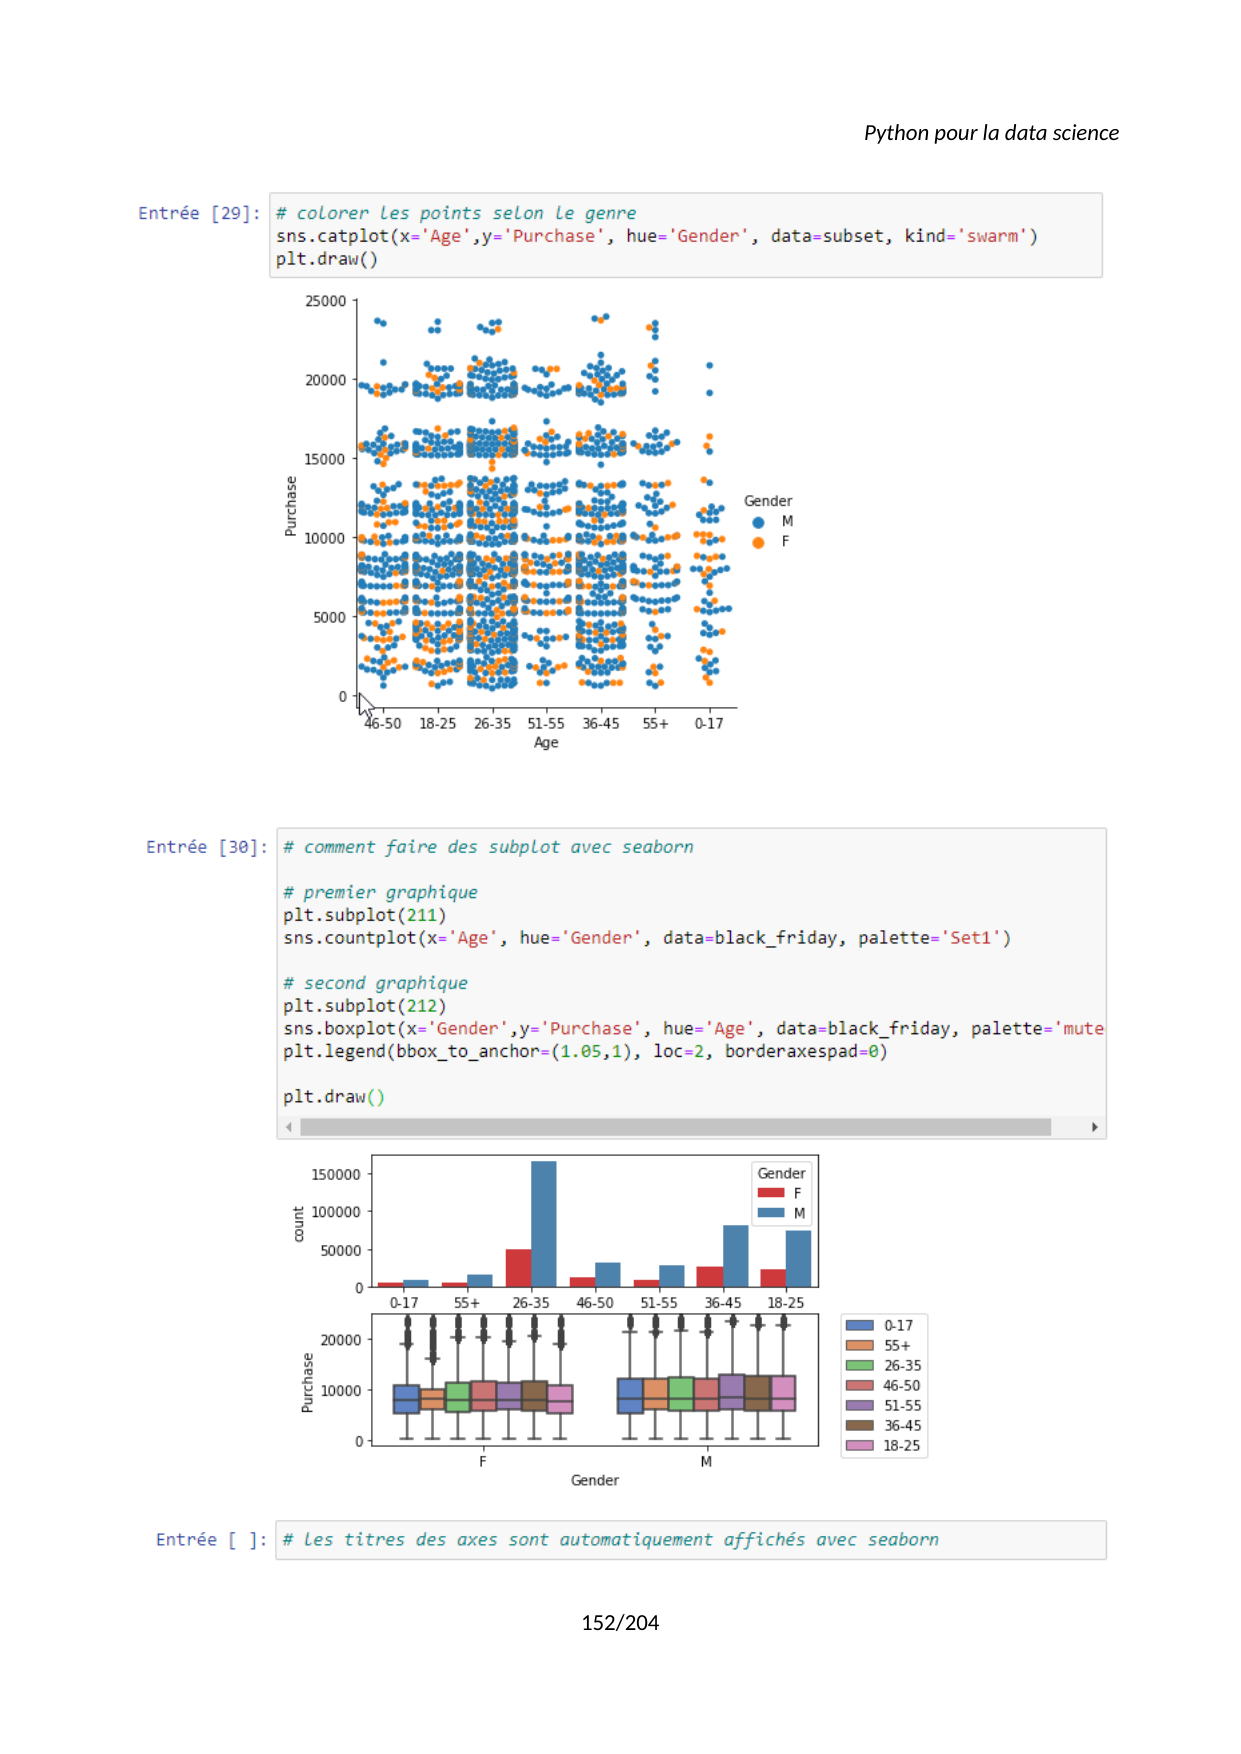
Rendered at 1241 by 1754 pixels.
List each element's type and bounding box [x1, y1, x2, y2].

picture [118, 175, 1122, 761]
picture [118, 801, 1122, 1575]
